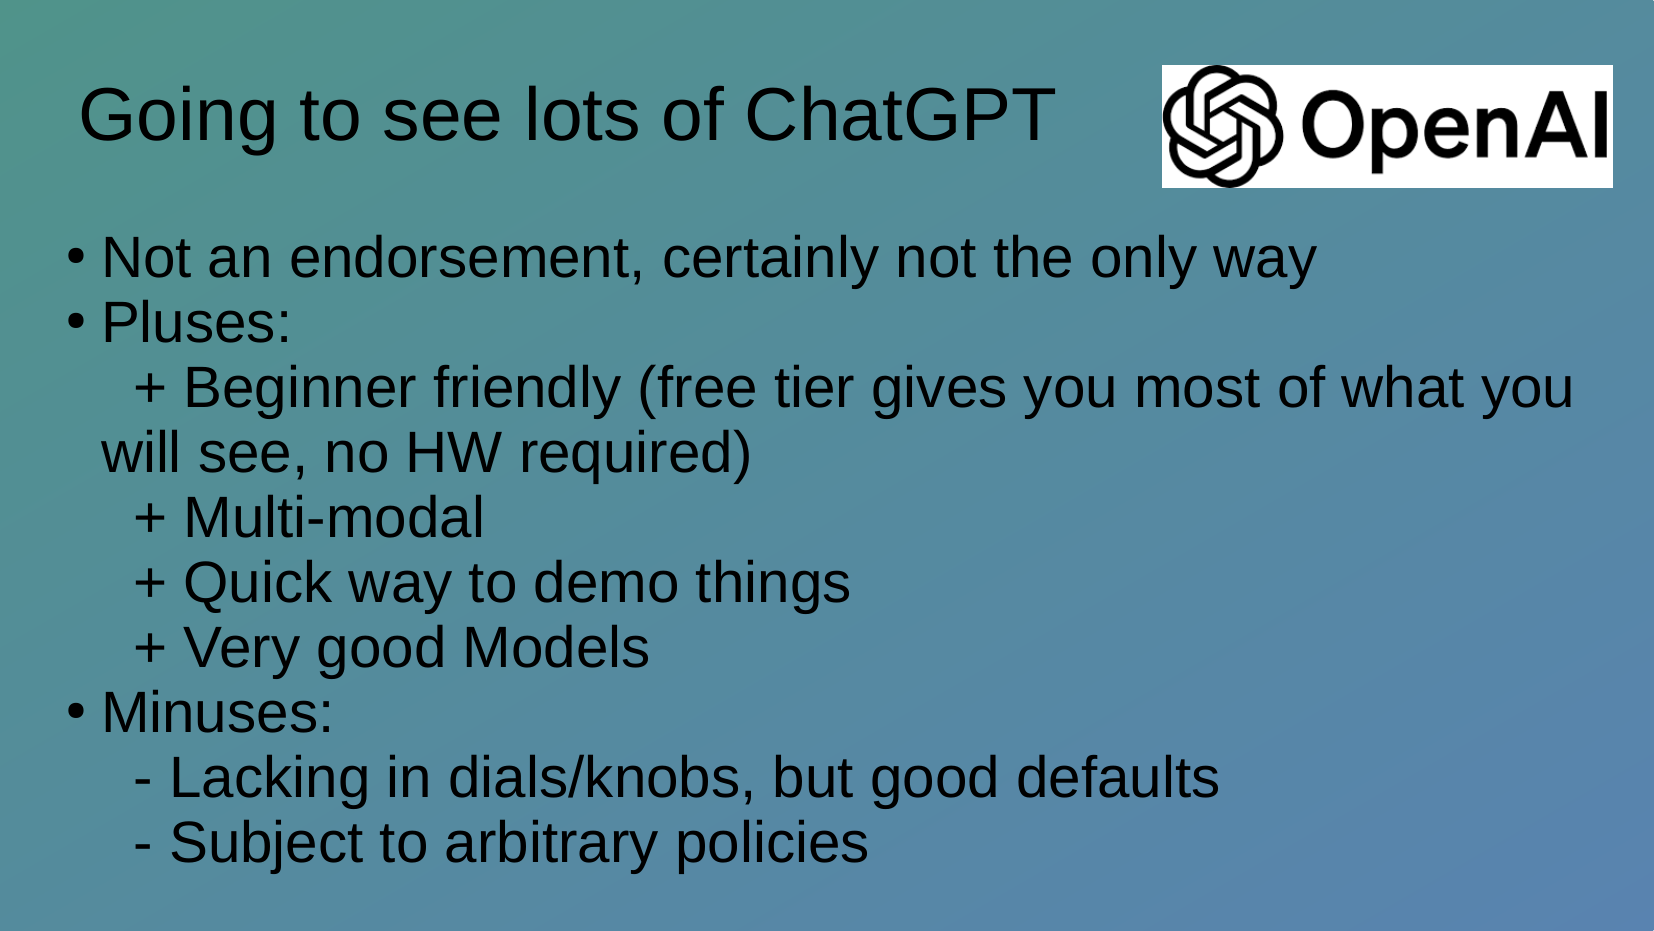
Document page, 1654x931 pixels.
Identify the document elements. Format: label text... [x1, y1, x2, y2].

title Going to see lots of ChatGPT [0, 37, 1313, 193]
subtitle Not an endorsement, certainly not the only way Pluses: + Beginner friendly (free tier gives you most of what you will see, no HW required) + Multi-modal + Quick way to demo things + Very good Models Minuses: - Lacking in dials/knobs, but good defaults - Subject to arbitrary policies [65, 225, 1596, 876]
picture [1162, 65, 1613, 188]
